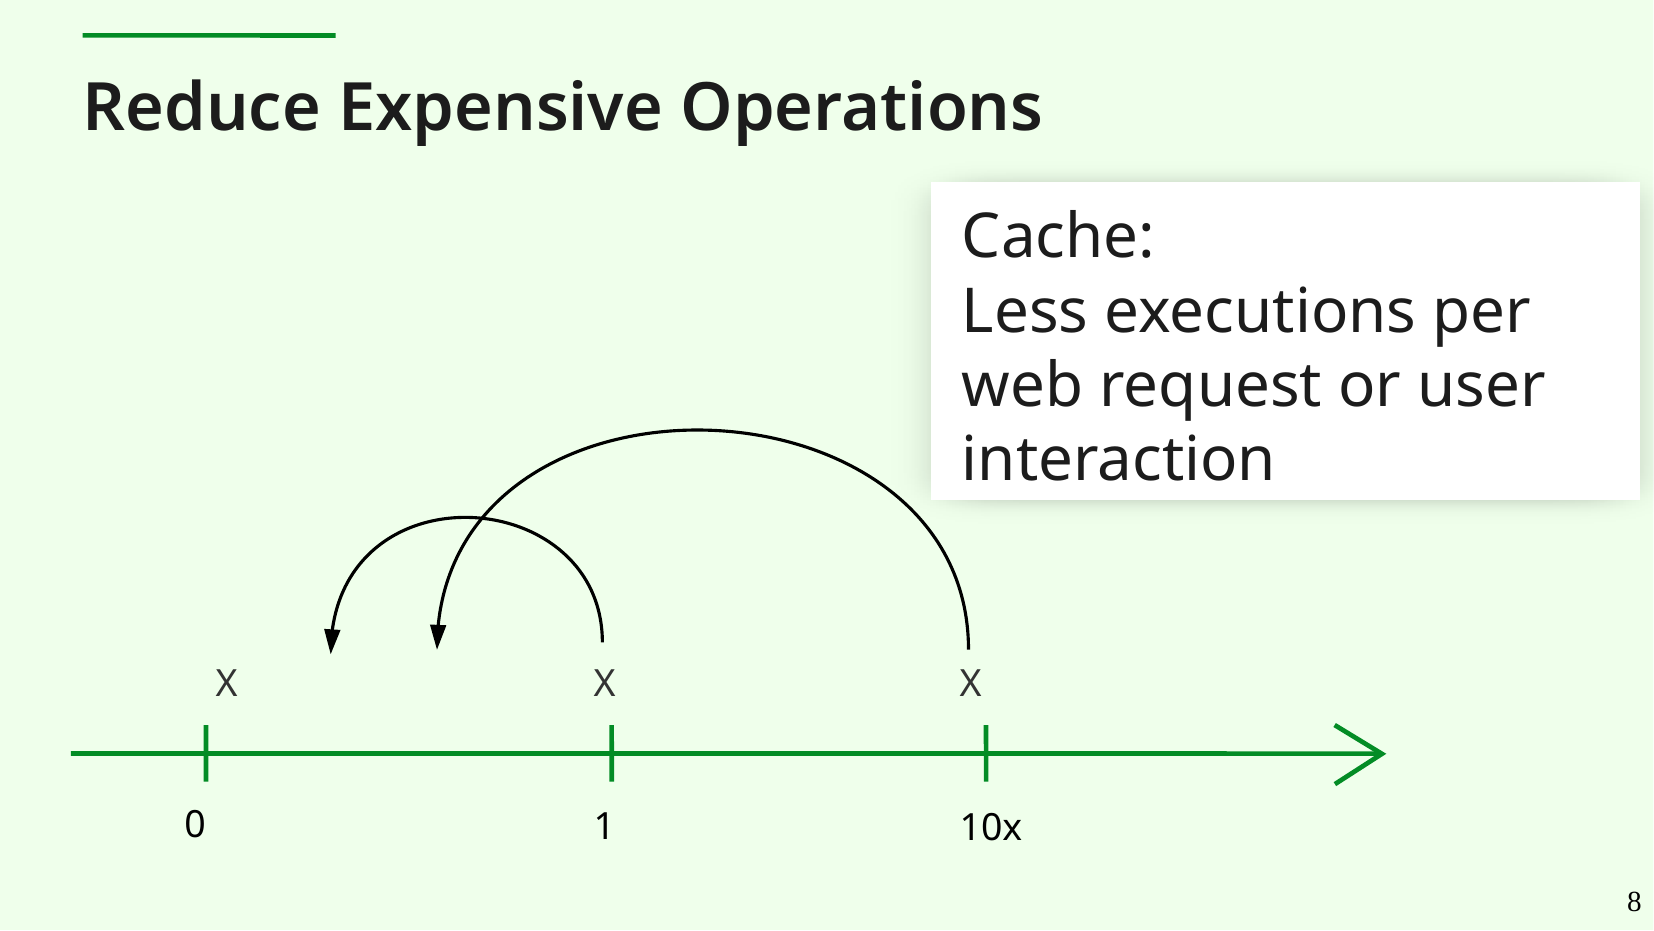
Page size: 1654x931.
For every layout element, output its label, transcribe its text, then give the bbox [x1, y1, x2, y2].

list Cache: Less executions per web request or user interaction [896, 195, 1582, 497]
text_box X [200, 649, 272, 702]
text_box X [944, 649, 1016, 702]
text_box X [578, 649, 650, 702]
title Reduce Expensive Operations [82, 59, 1571, 193]
text_box 1 [578, 794, 651, 855]
picture [874, 153, 1654, 532]
text_box 0 [169, 792, 225, 853]
picture [874, 482, 927, 532]
text_box 10x [944, 795, 1106, 855]
